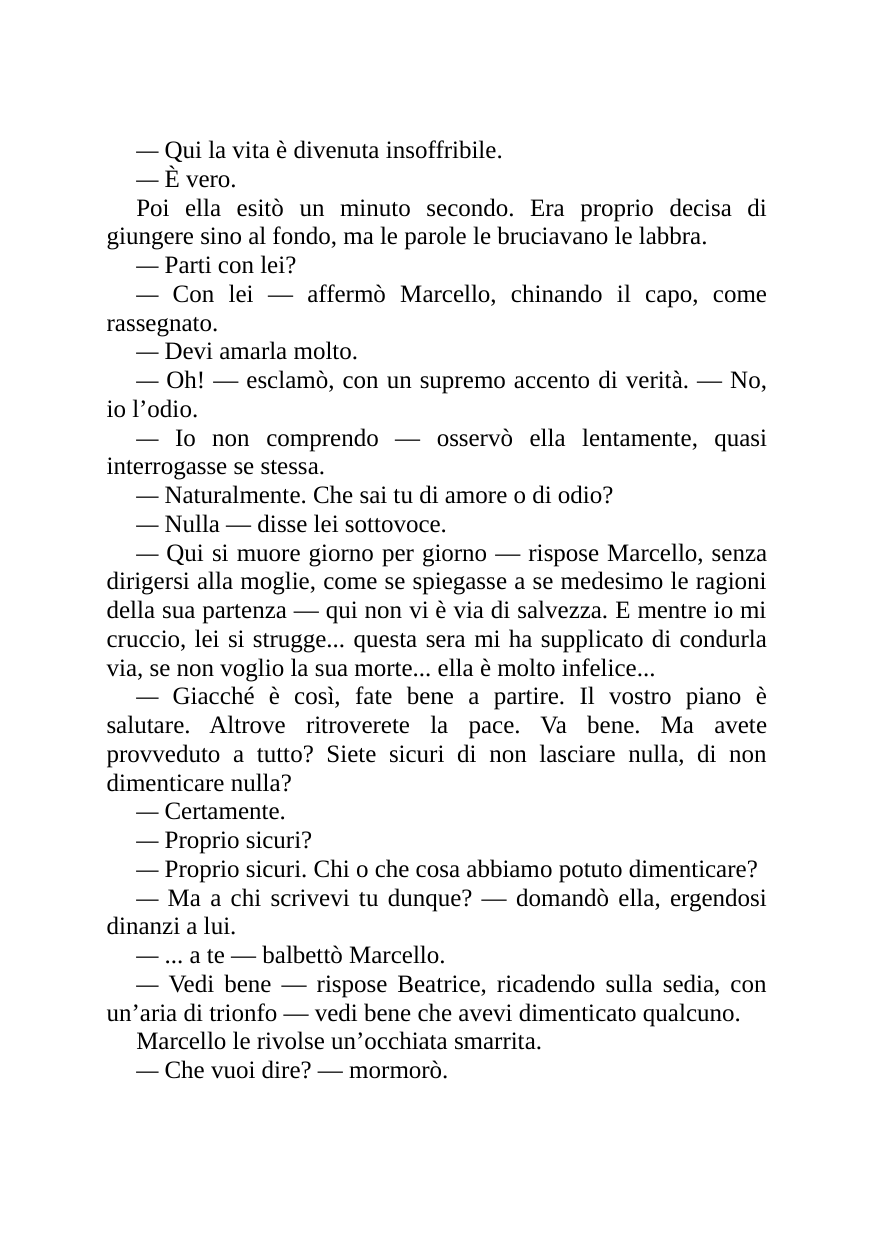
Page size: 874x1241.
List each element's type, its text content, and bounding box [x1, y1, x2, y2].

text — Io non comprendo — osservò ella lentamente, quasi interrogasse se stessa. [106, 423, 768, 480]
text — Qui si muore giorno per giorno — rispose Marcello, senza dirigersi alla moglie, come se spiegasse a se medesimo le ragioni della sua partenza — qui non vi è via di salvezza. E mentre io mi cruccio, lei si strugge... questa sera mi ha supplicato di condurla via, se non voglio la sua morte... ella è molto infelice... [106, 538, 768, 681]
text — Giacché è così, fate bene a partire. Il vostro piano è salutare. Altrove ritroverete la pace. Va bene. Ma avete provveduto a tutto? Siete sicuri di non lasciare nulla, di non dimenticare nulla? [106, 681, 768, 796]
text — Nulla — disse lei sottovoce. [106, 509, 768, 538]
text — Vedi bene — rispose Beatrice, ricadendo sulla sedia, con un’aria di trionfo — vedi bene che avevi dimenticato qualcuno. [106, 969, 768, 1026]
text — Certamente. [106, 796, 768, 825]
text Marcello le rivolse un’occhiata smarrita. [106, 1026, 768, 1055]
text — Ma a chi scrivevi tu dunque? — domandò ella, ergendosi dinanzi a lui. [106, 883, 768, 940]
text — Naturalmente. Che sai tu di amore o di odio? [106, 480, 768, 509]
text — È vero. [106, 164, 768, 193]
text — Qui la vita è divenuta insoffribile. [106, 135, 768, 164]
text — Che vuoi dire? — mormorò. [106, 1055, 768, 1084]
text — Devi amarla molto. [106, 336, 768, 365]
text — Oh! — esclamò, con un supremo accento di verità. — No, io l’odio. [106, 365, 768, 423]
text — Proprio sicuri. Chi o che cosa abbiamo potuto dimenticare? [106, 854, 768, 883]
text Poi ella esitò un minuto secondo. Era proprio decisa di giungere sino al fondo, ma le parole le bruciavano le labbra. [106, 193, 768, 250]
text — ... a te — balbettò Marcello. [106, 940, 768, 969]
text — Proprio sicuri? [106, 825, 768, 854]
text — Con lei — affermò Marcello, chinando il capo, come rassegnato. [106, 279, 768, 336]
text — Parti con lei? [106, 250, 768, 279]
